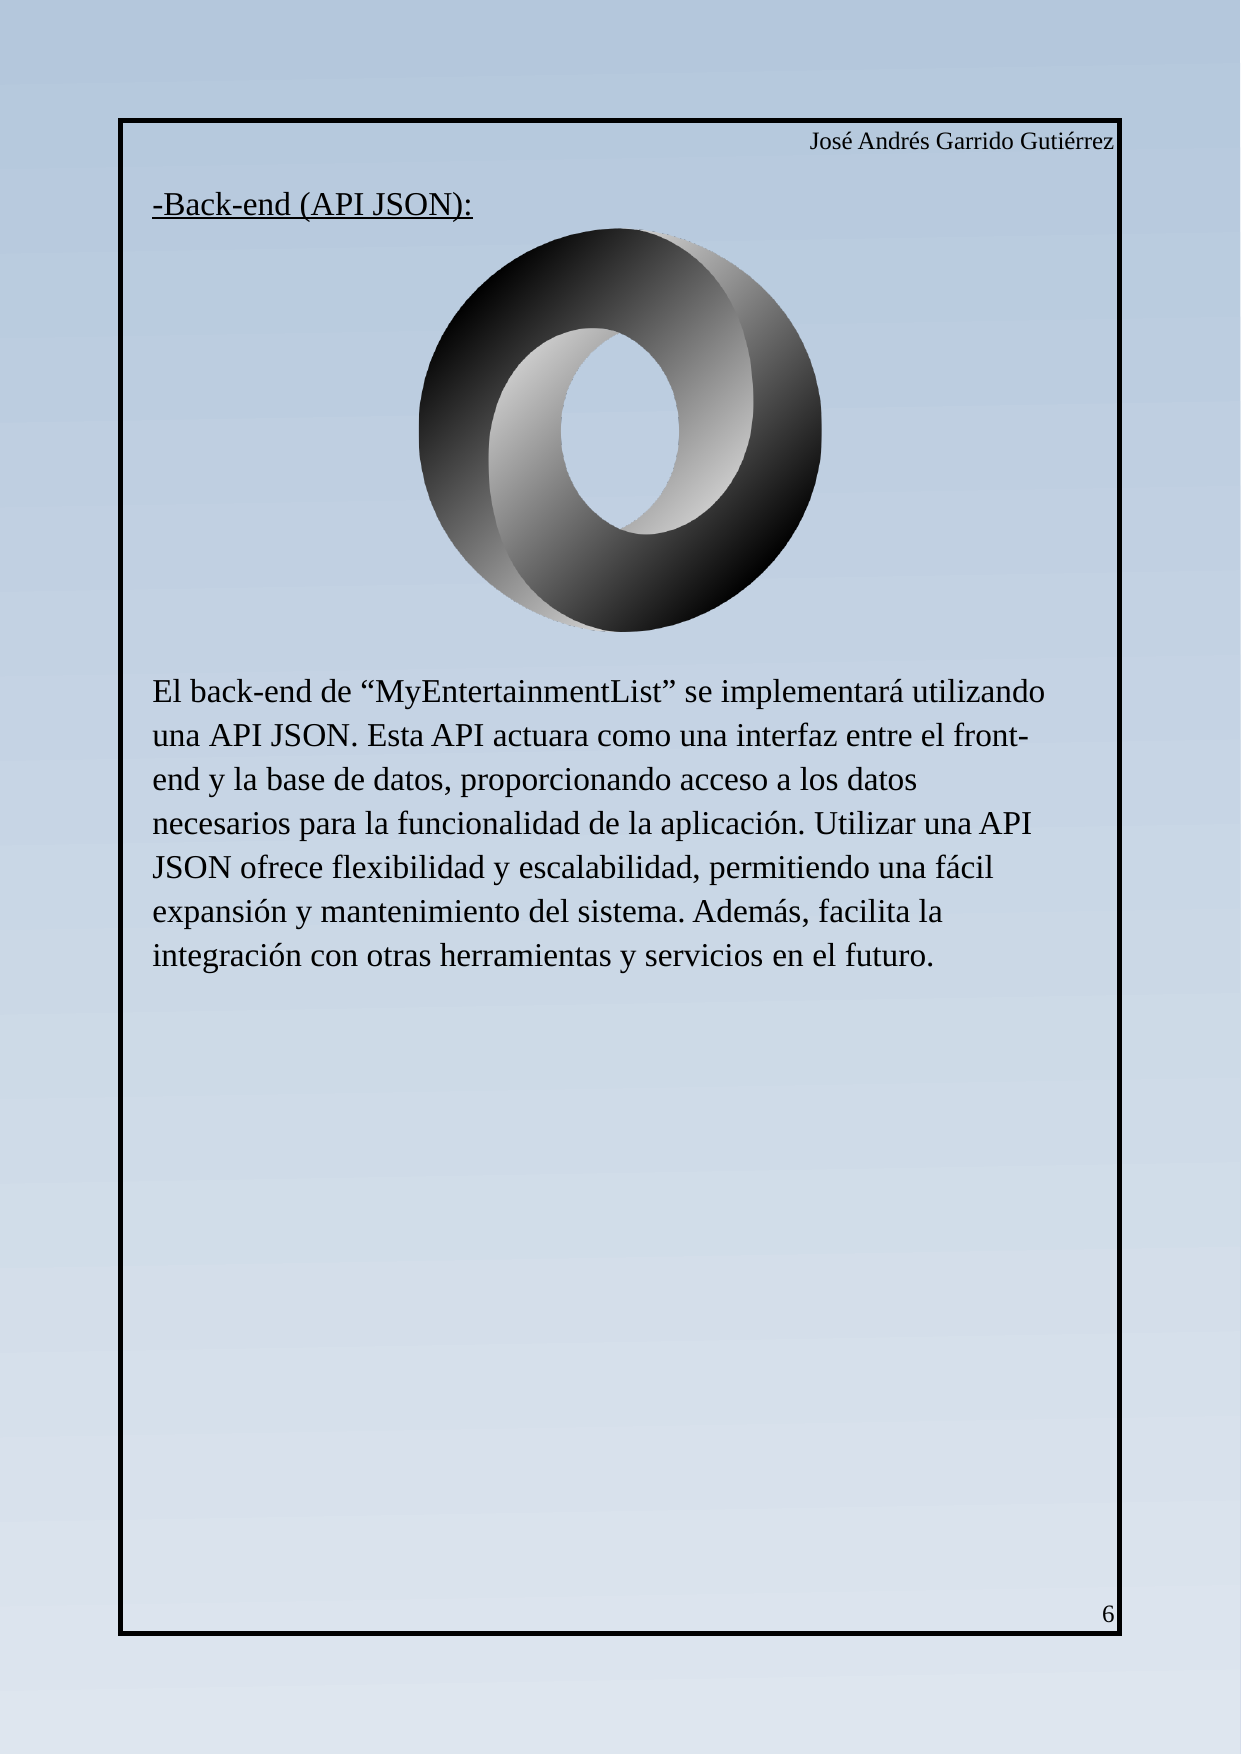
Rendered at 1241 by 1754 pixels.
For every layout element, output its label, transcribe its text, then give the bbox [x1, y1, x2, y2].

text -Back-end (API JSON): [152, 184, 1114, 223]
text El back-end de “MyEntertainmentList” se implementará utilizando una API JSON. Esta API actuara como una interfaz entre el front-end y la base de datos, proporcionando acceso a los datos necesarios para la funcionalidad de la aplicación. Utilizar una API JSON ofrece flexibilidad y escalabilidad, permitiendo una fácil expansión y mantenimiento del sistema. Además, facilita la integración con otras herramientas y servicios en el futuro. [152, 671, 1056, 974]
picture [418, 228, 822, 632]
